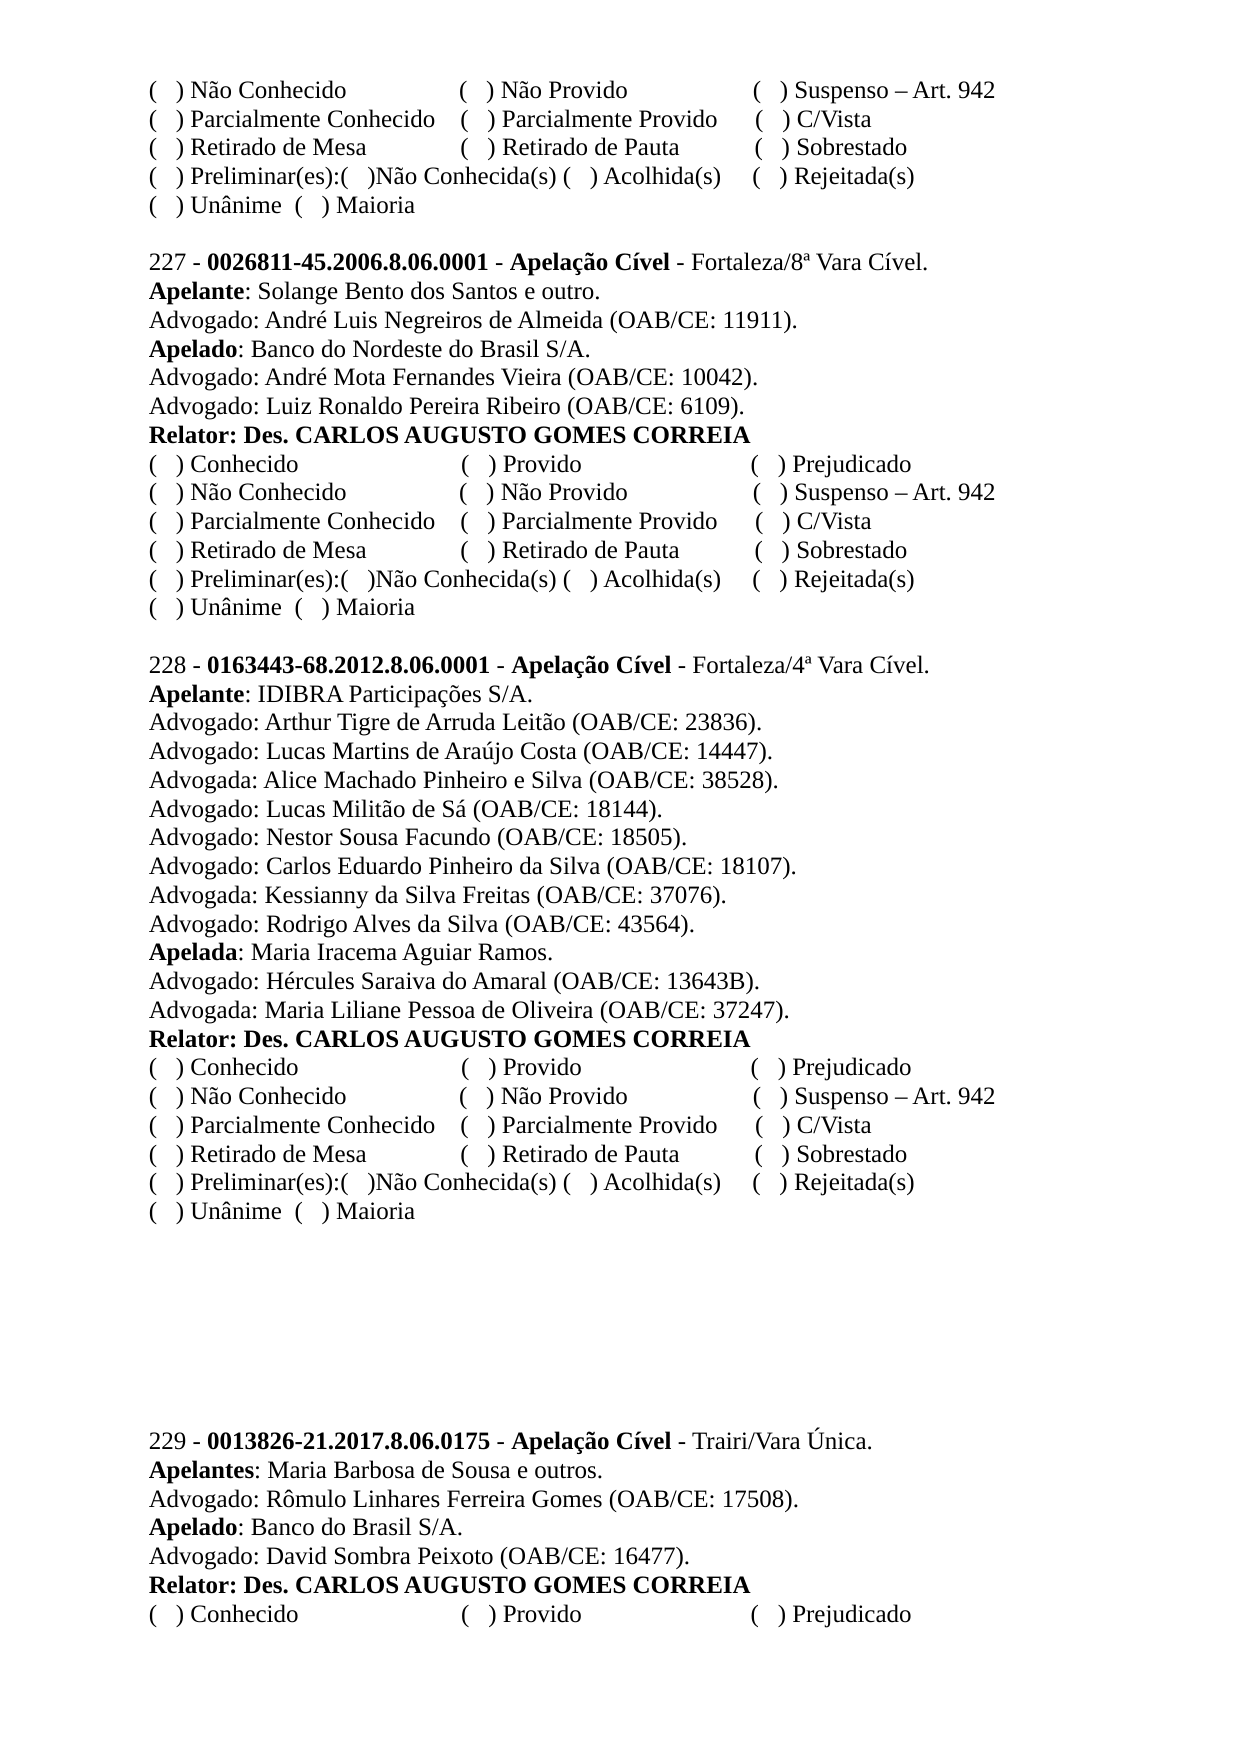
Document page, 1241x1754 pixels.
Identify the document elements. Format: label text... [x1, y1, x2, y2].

text Advogado: Rodrigo Alves da Silva (OAB/CE: 43564). [148, 909, 1141, 937]
text 227 - 0026811-45.2006.8.06.0001 - Apelação Cível - Fortaleza/8ª Vara Cível. [148, 247, 1141, 276]
text Advogado: David Sombra Peixoto (OAB/CE: 16477). [148, 1541, 1141, 1570]
text Advogado: Hércules Saraiva do Amaral (OAB/CE: 13643B). [148, 966, 1141, 995]
text Advogado: Lucas Martins de Araújo Costa (OAB/CE: 14447). [148, 736, 1141, 765]
text ( ) Conhecido ( ) Provido ( ) Prejudicado [148, 1052, 1141, 1081]
text Apelada: Maria Iracema Aguiar Ramos. [148, 937, 1141, 966]
text ( ) Preliminar(es):( )Não Conhecida(s) ( ) Acolhida(s) ( ) Rejeitada(s) [148, 161, 1158, 190]
text ( ) Unânime ( ) Maioria [148, 190, 1158, 219]
text Apelado: Banco do Nordeste do Brasil S/A. [148, 334, 1141, 362]
text Advogado: Rômulo Linhares Ferreira Gomes (OAB/CE: 17508). [148, 1484, 1141, 1512]
text ( ) Não Conhecido ( ) Não Provido ( ) Suspenso – Art. 942 [148, 477, 1158, 506]
text Advogado: Lucas Militão de Sá (OAB/CE: 18144). [148, 794, 1141, 822]
text 229 - 0013826-21.2017.8.06.0175 - Apelação Cível - Trairi/Vara Única. [148, 1426, 1141, 1455]
text ( ) Retirado de Mesa ( ) Retirado de Pauta ( ) Sobrestado [148, 132, 1158, 161]
text ( ) Retirado de Mesa ( ) Retirado de Pauta ( ) Sobrestado [148, 1139, 1158, 1167]
text ( ) Unânime ( ) Maioria [148, 592, 1158, 621]
text 228 - 0163443-68.2012.8.06.0001 - Apelação Cível - Fortaleza/4ª Vara Cível. [148, 650, 1141, 679]
text ( ) Parcialmente Conhecido ( ) Parcialmente Provido ( ) C/Vista [148, 1110, 1158, 1139]
text Relator: Des. CARLOS AUGUSTO GOMES CORREIA [148, 1570, 1141, 1599]
text ( ) Preliminar(es):( )Não Conhecida(s) ( ) Acolhida(s) ( ) Rejeitada(s) [148, 1167, 1158, 1196]
text Relator: Des. CARLOS AUGUSTO GOMES CORREIA [148, 420, 1141, 449]
text ( ) Unânime ( ) Maioria [148, 1196, 1158, 1225]
text Apelante: Solange Bento dos Santos e outro. [148, 276, 1141, 305]
text ( ) Parcialmente Conhecido ( ) Parcialmente Provido ( ) C/Vista [148, 104, 1158, 132]
text Apelantes: Maria Barbosa de Sousa e outros. [148, 1455, 1141, 1484]
text Apelado: Banco do Brasil S/A. [148, 1512, 1141, 1541]
text ( ) Preliminar(es):( )Não Conhecida(s) ( ) Acolhida(s) ( ) Rejeitada(s) [148, 564, 1158, 592]
text ( ) Não Conhecido ( ) Não Provido ( ) Suspenso – Art. 942 [148, 1081, 1158, 1110]
text Advogado: André Mota Fernandes Vieira (OAB/CE: 10042). [148, 362, 1141, 391]
text ( ) Retirado de Mesa ( ) Retirado de Pauta ( ) Sobrestado [148, 535, 1158, 564]
text Relator: Des. CARLOS AUGUSTO GOMES CORREIA [148, 1024, 1141, 1052]
text ( ) Não Conhecido ( ) Não Provido ( ) Suspenso – Art. 942 [148, 75, 1158, 104]
text ( ) Conhecido ( ) Provido ( ) Prejudicado [148, 1599, 1141, 1627]
text ( ) Conhecido ( ) Provido ( ) Prejudicado [148, 449, 1141, 477]
text Advogado: Luiz Ronaldo Pereira Ribeiro (OAB/CE: 6109). [148, 391, 1141, 420]
text Advogado: André Luis Negreiros de Almeida (OAB/CE: 11911). [148, 305, 1141, 334]
text Advogado: Carlos Eduardo Pinheiro da Silva (OAB/CE: 18107). [148, 851, 1141, 880]
text Advogada: Maria Liliane Pessoa de Oliveira (OAB/CE: 37247). [148, 995, 1141, 1024]
text Advogado: Nestor Sousa Facundo (OAB/CE: 18505). [148, 822, 1141, 851]
text ( ) Parcialmente Conhecido ( ) Parcialmente Provido ( ) C/Vista [148, 506, 1158, 535]
text Advogada: Kessianny da Silva Freitas (OAB/CE: 37076). [148, 880, 1141, 909]
text Apelante: IDIBRA Participações S/A. [148, 679, 1141, 707]
text Advogado: Arthur Tigre de Arruda Leitão (OAB/CE: 23836). [148, 707, 1141, 736]
text Advogada: Alice Machado Pinheiro e Silva (OAB/CE: 38528). [148, 765, 1141, 794]
